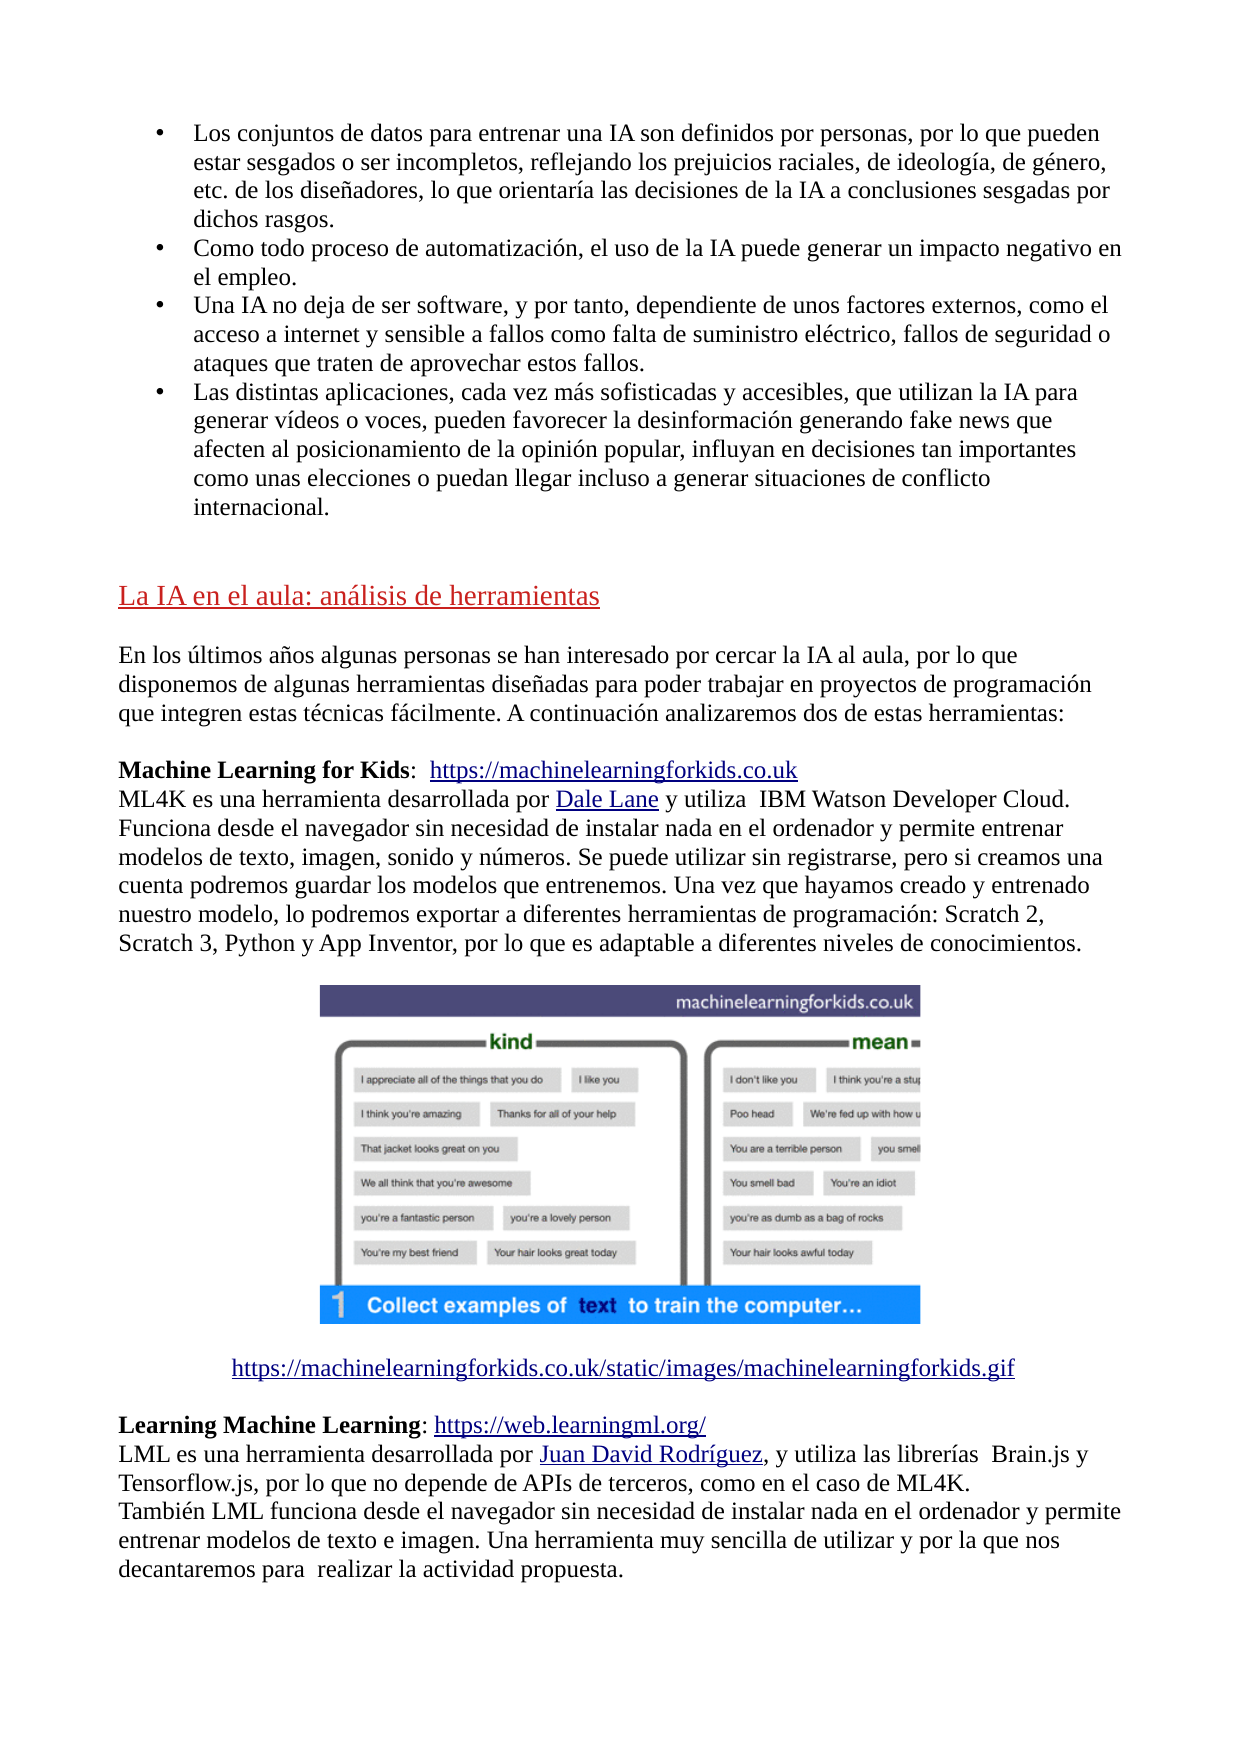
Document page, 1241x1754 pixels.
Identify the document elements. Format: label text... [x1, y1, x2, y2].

text La IA en el aula: análisis de herramientas [118, 578, 1122, 612]
text ML4K es una herramienta desarrollada por Dale Lane y utiliza IBM Watson Developer Cloud. Funciona desde el navegador sin necesidad de instalar nada en el ordenador y permite entrenar modelos de texto, imagen, sonido y números. Se puede utilizar sin registrarse, pero si creamos una cuenta podremos guardar los modelos que entrenemos. Una vez que hayamos creado y entrenado nuestro modelo, lo podremos exportar a diferentes herramientas de programación: Scratch 2, Scratch 3, Python y App Inventor, por lo que es adaptable a diferentes niveles de conocimientos. [118, 784, 1122, 957]
text LML es una herramienta desarrollada por Juan David Rodríguez, y utiliza las librerías Brain.js y Tensorflow.js, por lo que no depende de APIs de terceros, como en el caso de ML4K. [118, 1439, 1122, 1496]
list Como todo proceso de automatización, el uso de la IA puede generar un impacto negativo en el empleo. [156, 233, 1122, 291]
text En los últimos años algunas personas se han interesado por cercar la IA al aula, por lo que disponemos de algunas herramientas diseñadas para poder trabajar en proyectos de programación que integren estas técnicas fácilmente. A continuación analizaremos dos de estas herramientas: [118, 640, 1122, 727]
text Learning Machine Learning: https://web.learningml.org/ [118, 1410, 1122, 1439]
picture [319, 985, 921, 1324]
list Una IA no deja de ser software, y por tanto, dependiente de unos factores externos, como el acceso a internet y sensible a fallos como falta de suministro eléctrico, fallos de seguridad o ataques que traten de aprovechar estos fallos. [156, 291, 1122, 377]
list Las distintas aplicaciones, cada vez más sofisticadas y accesibles, que utilizan la IA para generar vídeos o voces, pueden favorecer la desinformación generando fake news que afecten al posicionamiento de la opinión popular, influyan en decisiones tan importantes como unas elecciones o puedan llegar incluso a generar situaciones de conflicto internacional. [156, 377, 1122, 521]
list Los conjuntos de datos para entrenar una IA son definidos por personas, por lo que pueden estar sesgados o ser incompletos, reflejando los prejuicios raciales, de ideología, de género, etc. de los diseñadores, lo que orientaría las decisiones de la IA a conclusiones sesgadas por dichos rasgos. [156, 118, 1122, 233]
text https://machinelearningforkids.co.uk/static/images/machinelearningforkids.gif [118, 1353, 1122, 1381]
text Machine Learning for Kids: https://machinelearningforkids.co.uk [118, 755, 1122, 784]
text También LML funciona desde el navegador sin necesidad de instalar nada en el ordenador y permite entrenar modelos de texto e imagen. Una herramienta muy sencilla de utilizar y por la que nos decantaremos para realizar la actividad propuesta. [118, 1496, 1122, 1583]
